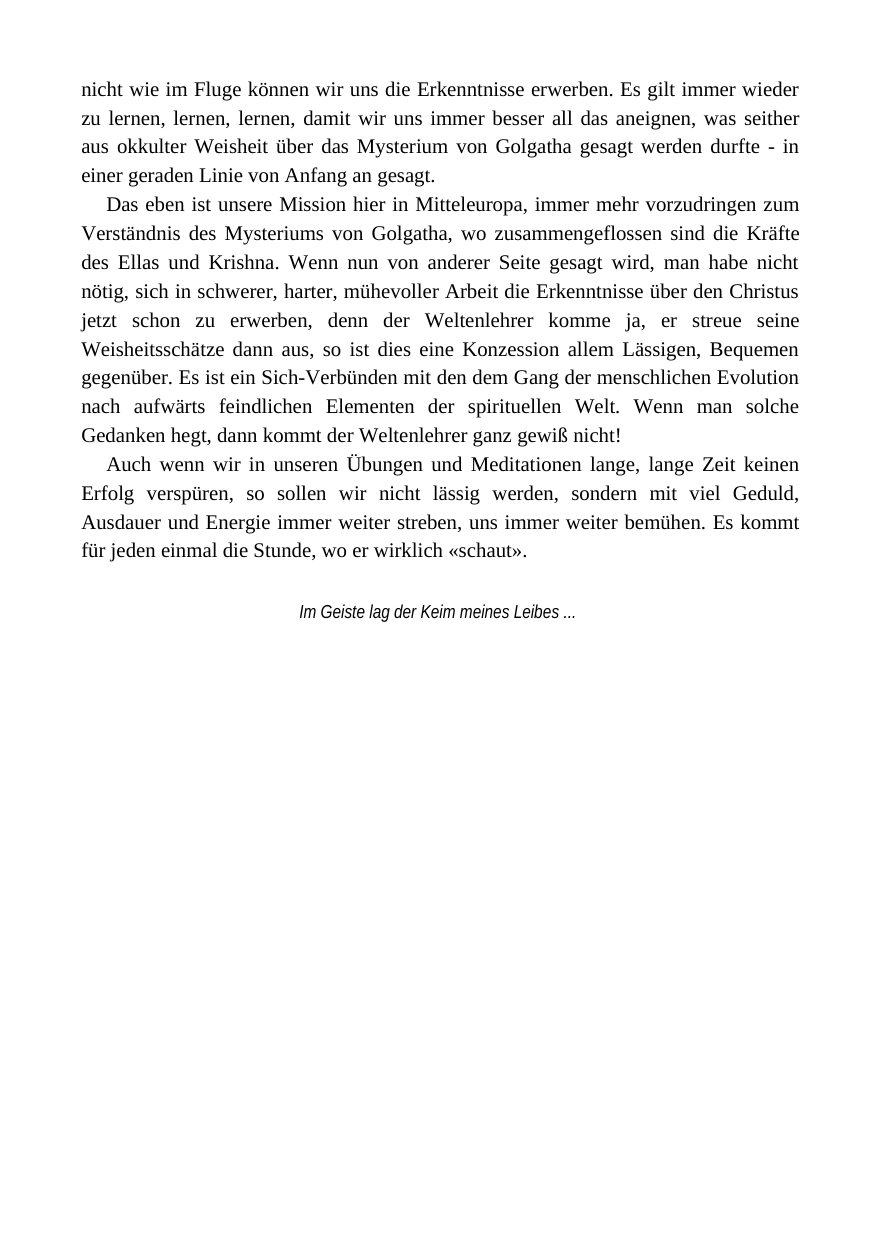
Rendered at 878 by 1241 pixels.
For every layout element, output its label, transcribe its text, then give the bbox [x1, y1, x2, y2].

text Auch wenn wir in unseren Übungen und Meditationen lange, lange Zeit keinen Erfolg verspüren, so sollen wir nicht lässig werden, sondern mit viel Geduld, Ausdauer und Energie immer weiter streben, uns immer weiter bemühen. Es kommt für jeden einmal die Stunde, wo er wirklich «schaut». [81, 452, 800, 562]
text Im Geiste lag der Keim meines Leibes ... [77, 601, 800, 622]
text nicht wie im Fluge können wir uns die Erkenntnisse erwerben. Es gilt immer wieder zu lernen, lernen, lernen, damit wir uns immer besser all das aneignen, was seither aus okkulter Weisheit über das Mysterium von Golgatha gesagt werden durfte - in einer geraden Linie von Anfang an gesagt. [81, 77, 800, 187]
text Das eben ist unsere Mission hier in Mitteleuropa, immer mehr vorzudringen zum Verständnis des Mysteriums von Golgatha, wo zusammengeflossen sind die Kräfte des Ellas und Krishna. Wenn nun von anderer Seite gesagt wird, man habe nicht nötig, sich in schwerer, harter, mühevoller Arbeit die Erkenntnisse über den Christus jetzt schon zu erwerben, denn der Weltenlehrer komme ja, er streue seine Weisheitsschätze dann aus, so ist dies eine Konzession allem Lässigen, Bequemen gegenüber. Es ist ein Sich-Verbünden mit den dem Gang der menschlichen Evolution nach aufwärts feindlichen Elementen der spirituellen Welt. Wenn man solche Gedanken hegt, dann kommt der Weltenlehrer ganz gewiß nicht! [81, 192, 800, 447]
